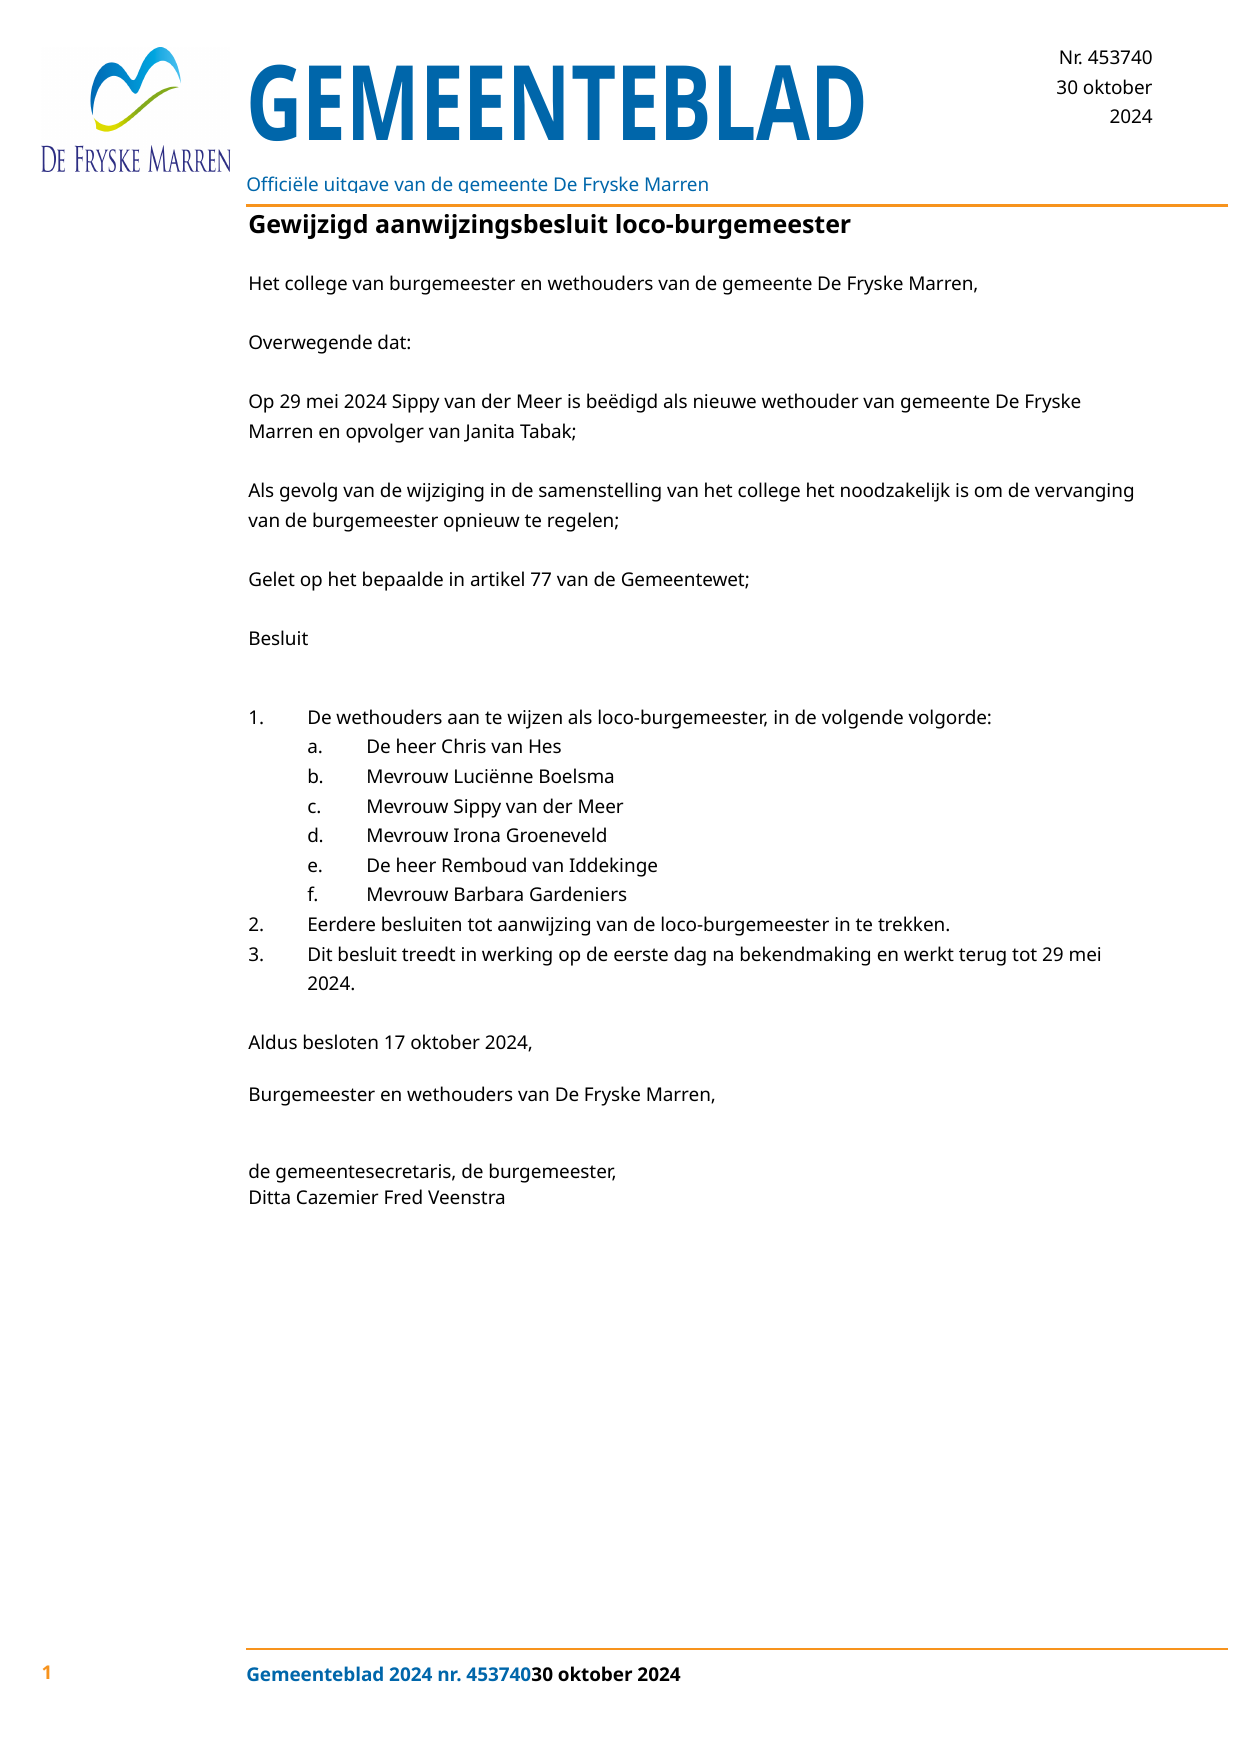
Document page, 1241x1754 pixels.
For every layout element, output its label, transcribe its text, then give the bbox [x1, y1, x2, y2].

list Dit besluit treedt in werking op de eerste dag na bekendmaking en werkt terug tot 29 mei 2024. [248, 941, 1152, 996]
text de gemeentesecretaris, de burgemeester, [248, 1158, 1152, 1184]
list De wethouders aan te wijzen als loco-burgemeester, in de volgende volgorde: [248, 704, 1152, 730]
list Mevrouw Barbara Gardeniers [307, 882, 1152, 907]
list Eerdere besluiten tot aanwijzing van de loco-burgemeester in te trekken. [248, 911, 1152, 937]
text Gelet op het bepaalde in artikel 77 van de Gemeentewet; [248, 566, 1152, 592]
text Gewijzigd aanwijzingsbesluit loco-burgemeester [248, 207, 1152, 241]
list De heer Chris van Hes [307, 734, 1152, 759]
text Op 29 mei 2024 Sippy van der Meer is beëdigd als nieuwe wethouder van gemeente De Fryske Marren en opvolger van Janita Tabak; [248, 389, 1152, 444]
list Mevrouw Irona Groeneveld [307, 822, 1152, 848]
text Burgemeester en wethouders van De Fryske Marren, [248, 1081, 1152, 1107]
picture [41, 47, 231, 172]
list De heer Remboud van Iddekinge [307, 852, 1152, 878]
text Als gevolg van de wijziging in de samenstelling van het college het noodzakelijk is om de vervanging van de burgemeester opnieuw te regelen; [248, 477, 1152, 533]
text Het college van burgemeester en wethouders van de gemeente De Fryske Marren, [248, 270, 1152, 296]
text Aldus besloten 17 oktober 2024, [248, 1029, 1152, 1055]
text Ditta Cazemier Fred Veenstra [248, 1184, 1152, 1210]
list Mevrouw Sippy van der Meer [307, 793, 1152, 819]
list Mevrouw Luciënne Boelsma [307, 763, 1152, 789]
text Overwegende dat: [248, 329, 1152, 355]
text Besluit [248, 625, 1152, 651]
